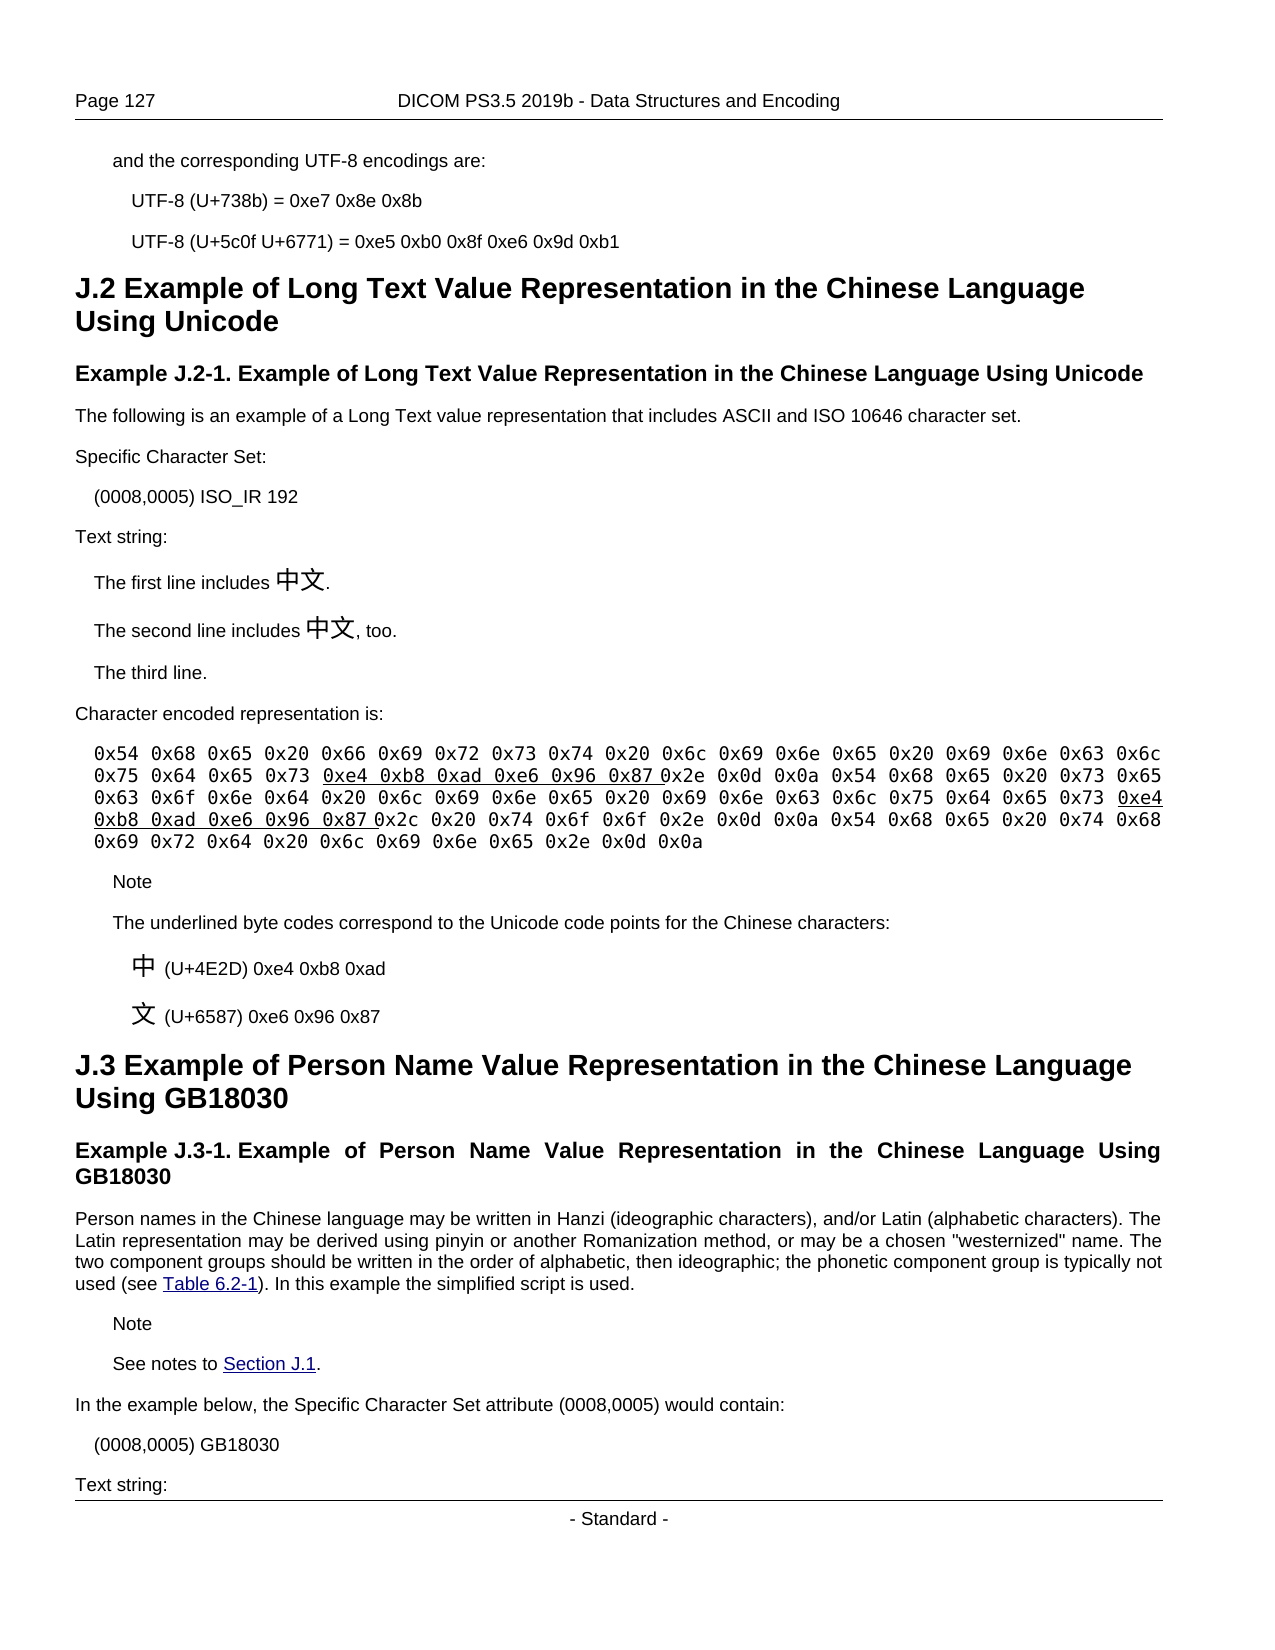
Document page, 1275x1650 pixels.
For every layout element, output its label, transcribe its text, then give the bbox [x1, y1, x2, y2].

text Example J.3-1. Example of Person Name Value Representation in the Chinese Language Using GB18030 [75, 1137, 1162, 1189]
text Text string: [75, 1474, 1162, 1496]
text The second line includes 中文, too. [94, 614, 1162, 643]
text Specific Character Set: [75, 445, 1162, 467]
text The third line. [94, 662, 1162, 684]
text (0008,0005) GB18030 [94, 1434, 1162, 1455]
text The first line includes 中文. [94, 566, 1162, 596]
text Note [112, 1313, 1125, 1334]
text Character encoded representation is: [75, 702, 1162, 724]
text The following is an example of a Long Text value representation that includes ASCII and ISO 10646 character set. [75, 405, 1162, 427]
text and the corresponding UTF-8 encodings are: [112, 150, 1125, 172]
text J.3 Example of Person Name Value Representation in the Chinese Language Using GB18030 [75, 1048, 1162, 1115]
text Person names in the Chinese language may be written in Hanzi (ideographic characters), and/or Latin (alphabetic characters). The Latin representation may be derived using pinyin or another Romanization method, or may be a chosen "westernized" name. The two component groups should be written in the order of alphabetic, then ideographic; the phonetic component group is typically not used (see Table 6.2-1). In this example the simplified script is used. [75, 1208, 1162, 1294]
text 0x54 0x68 0x65 0x20 0x66 0x69 0x72 0x73 0x74 0x20 0x6c 0x69 0x6e 0x65 0x20 0x69 0x6e 0x63 0x6c 0x75 0x64 0x65 0x73 0xe4 0xb8 0xad 0xe6 0x96 0x87 0x2e 0x0d 0x0a 0x54 0x68 0x65 0x20 0x73 0x65 0x63 0x6f 0x6e 0x64 0x20 0x6c 0x69 0x6e 0x65 0x20 0x69 0x6e 0x63 0x6c 0x75 0x64 0x65 0x73 0xe4 0xb8 0xad 0xe6 0x96 0x87 0x2c 0x20 0x74 0x6f 0x6f 0x2e 0x0d 0x0a 0x54 0x68 0x65 0x20 0x74 0x68 0x69 0x72 0x64 0x20 0x6c 0x69 0x6e 0x65 0x2e 0x0d 0x0a [94, 743, 1162, 853]
text Note [112, 871, 1125, 893]
text The underlined byte codes correspond to the Unicode code points for the Chinese characters: [112, 912, 1125, 933]
text 文 (U+6587) 0xe6 0x96 0x87 [131, 1000, 1125, 1029]
text In the example below, the Specific Character Set attribute (0008,0005) would contain: [75, 1393, 1162, 1415]
text Example J.2-1. Example of Long Text Value Representation in the Chinese Language Using Unicode [75, 361, 1162, 386]
text UTF-8 (U+5c0f U+6771) = 0xe5 0xb0 0x8f 0xe6 0x9d 0xb1 [131, 231, 1125, 252]
text 中 (U+4E2D) 0xe4 0xb8 0xad [131, 952, 1125, 981]
text UTF-8 (U+738b) = 0xe7 0x8e 0x8b [131, 190, 1125, 212]
text (0008,0005) ISO_IR 192 [94, 486, 1162, 507]
text See notes to Section J.1. [112, 1353, 1125, 1375]
text Text string: [75, 526, 1162, 548]
text J.2 Example of Long Text Value Representation in the Chinese Language Using Unicode [75, 271, 1162, 338]
